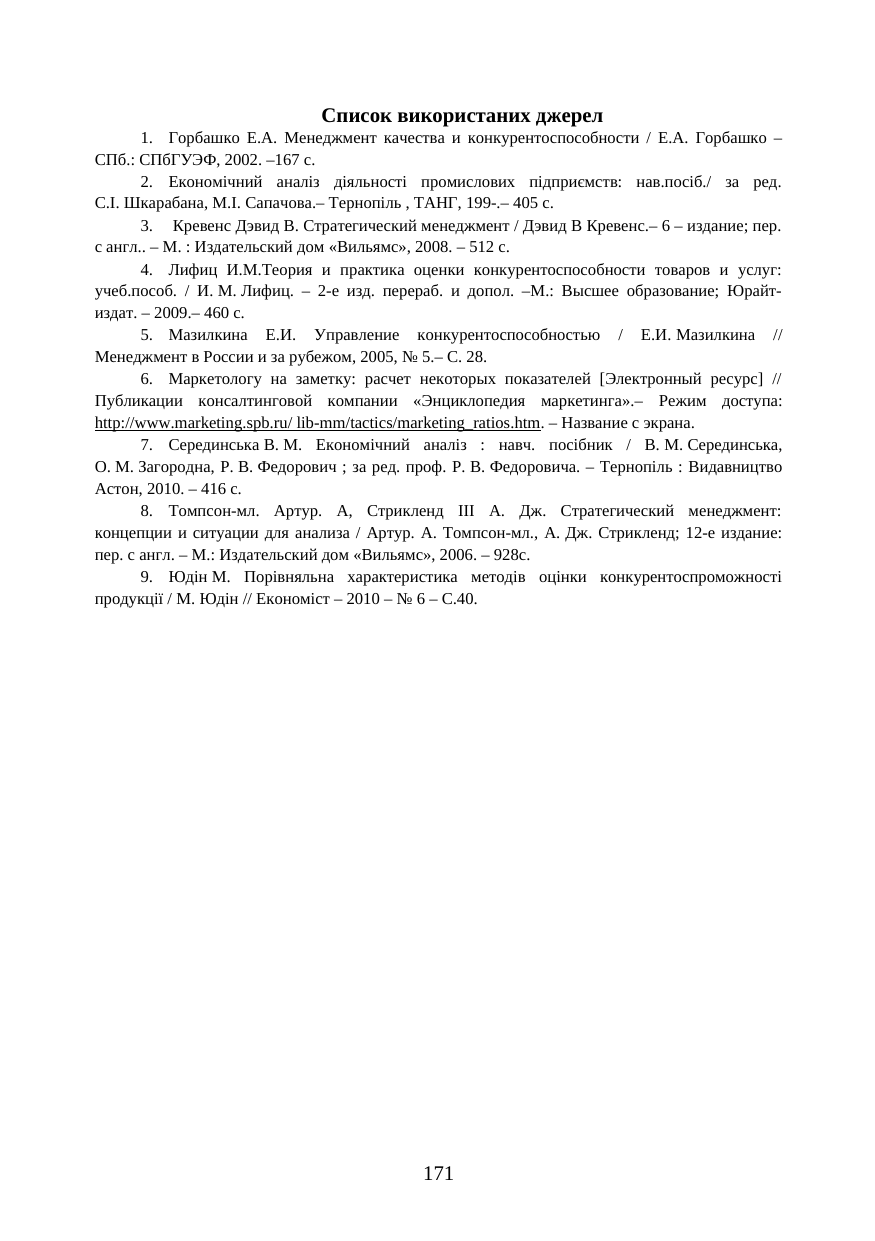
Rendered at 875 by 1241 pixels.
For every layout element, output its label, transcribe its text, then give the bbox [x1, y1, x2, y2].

list Серединська В. М. Економічний аналіз : навч. посібник / В. М. Серединська, О. М. Загородна, Р. В. Федорович ; за ред. проф. Р. В. Федоровича. – Тернопіль : Видавництво Астон, 2010. – 416 с. [94, 435, 782, 498]
subtitle Маркетологу на заметку: расчет некоторых показателей [Электронный ресурс] // Публикации консалтинговой компании «Энциклопедия маркетинга».– Режим доступа: http://www.marketing.spb.ru/ lib-mm/tactics/marketing_ratios.htm. – Название с экрана. [94, 369, 782, 432]
text Список використаних джерел [94, 103, 782, 127]
list Юдін М. Порівняльна характеристика методів оцінки конкурентоспроможності продукції / М. Юдін // Економіст – 2010 – № 6 – С.40. [94, 567, 782, 608]
list Томпсон-мл. Артур. А, Стрикленд ІІІ А. Дж. Стратегический менеджмент: концепции и ситуации для анализа / Артур. А. Томпсон-мл., А. Дж. Стрикленд; 12-е издание: пер. с англ. – М.: Издательский дом «Вильямс», 2006. – 928с. [94, 501, 782, 564]
list Економічний аналіз діяльності промислових підприємств: нав.посіб./ за ред. С.І. Шкарабана, М.І. Сапачова.– Тернопіль , ТАНГ, 199-.– 405 с. [94, 171, 782, 212]
list Лифиц И.М.Теория и практика оценки конкурентоспособности товаров и услуг: учеб.пособ. / И. М. Лифиц. – 2-е изд. перераб. и допол. –М.: Высшее образование; Юрайт-издат. – 2009.– 460 с. [94, 259, 782, 322]
list Мазилкина Е.И. Управление конкурентоспособностью / Е.И. Мазилкина // Менеджмент в России и за рубежом, 2005, № 5.– С. 28. [94, 325, 782, 366]
list Кревенс Дэвид В. Стратегический менеджмент / Дэвид В Кревенс.– 6 – издание; пер. с англ.. – М. : Издательский дом «Вильямс», 2008. – 512 с. [94, 215, 782, 256]
list Горбашко Е.А. Менеджмент качества и конкурентоспособности / Е.А. Горбашко – СПб.: СПбГУЭФ, 2002. –167 с. [94, 127, 782, 168]
